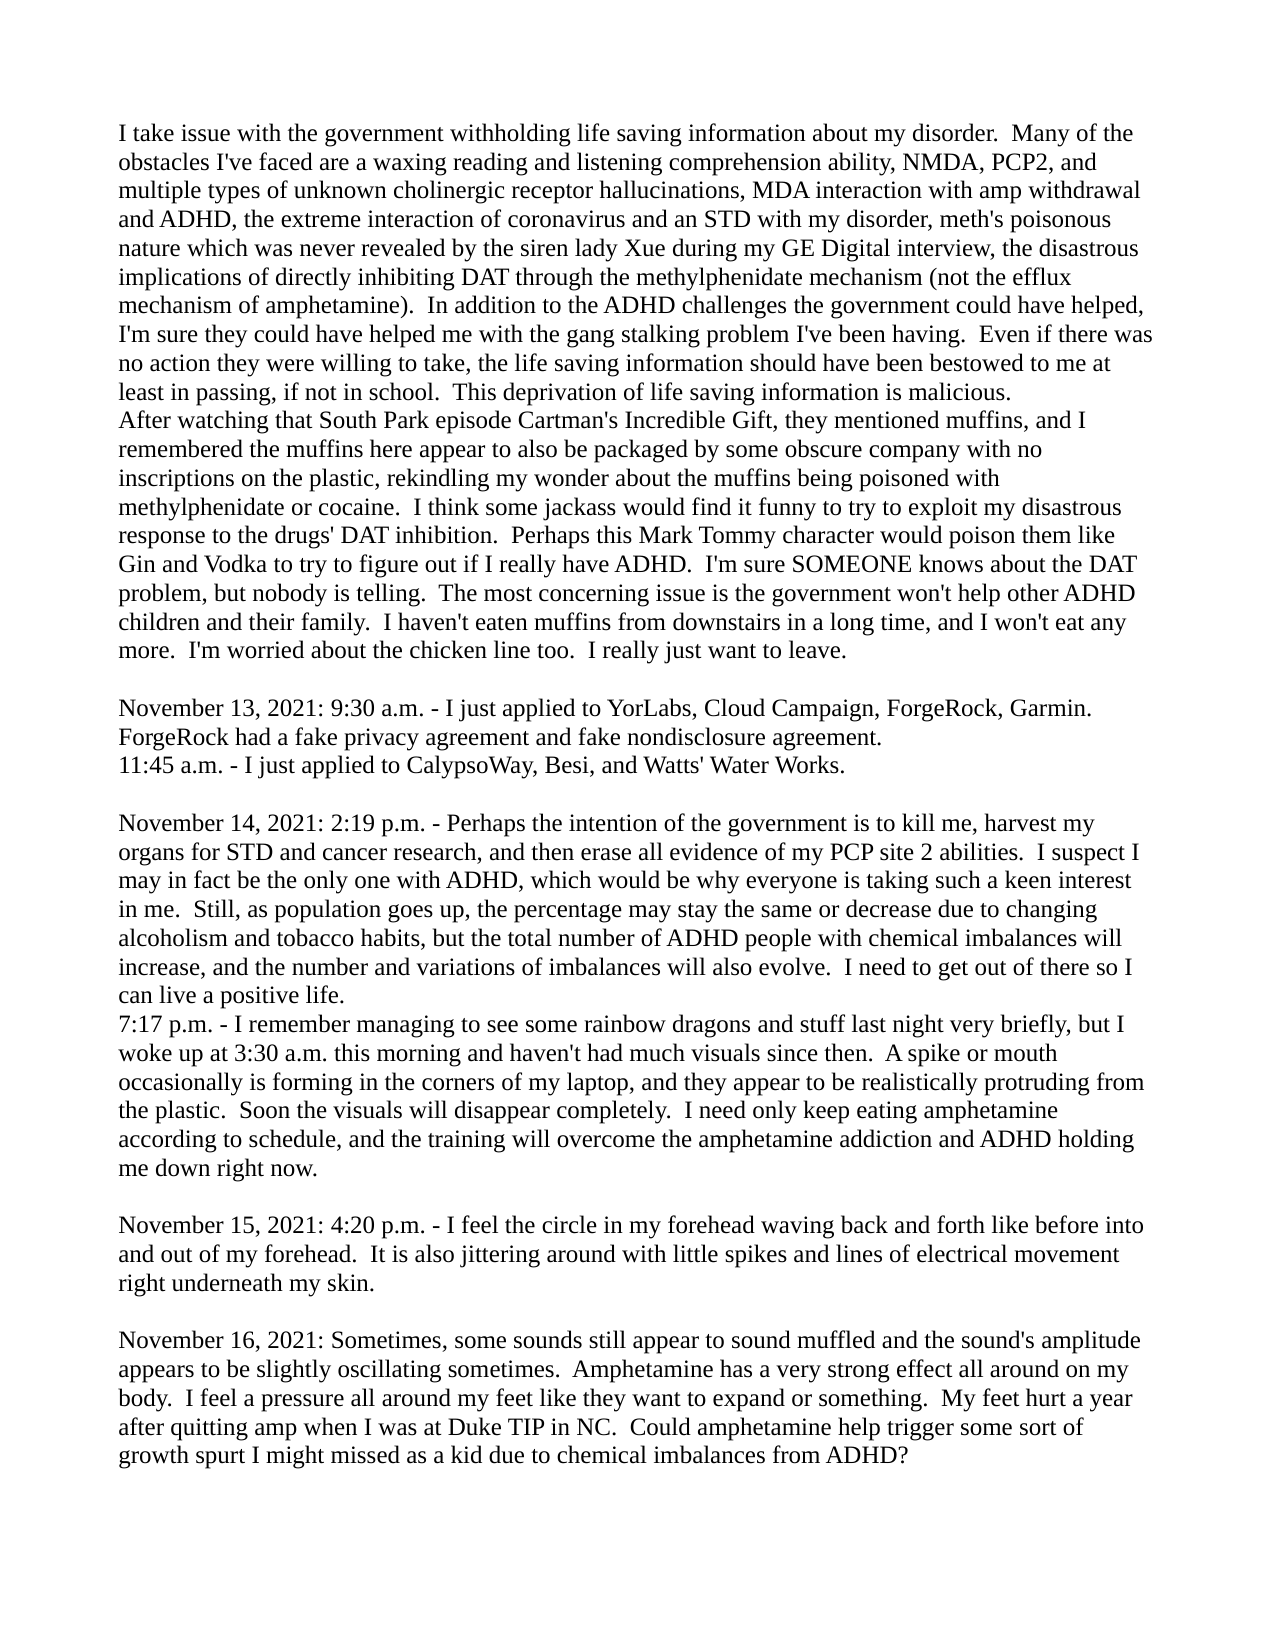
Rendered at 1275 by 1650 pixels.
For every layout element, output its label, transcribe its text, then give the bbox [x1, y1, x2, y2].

text After watching that South Park episode Cartman's Incredible Gift, they mentioned muffins, and I remembered the muffins here appear to also be packaged by some obscure company with no inscriptions on the plastic, rekindling my wonder about the muffins being poisoned with methylphenidate or cocaine. I think some jackass would find it funny to try to exploit my disastrous response to the drugs' DAT inhibition. Perhaps this Mark Tommy character would poison them like Gin and Vodka to try to figure out if I really have ADHD. I'm sure SOMEONE knows about the DAT problem, but nobody is telling. The most concerning issue is the government won't help other ADHD children and their family. I haven't eaten muffins from downstairs in a long time, and I won't eat any more. I'm worried about the chicken line too. I really just want to leave. [118, 406, 1157, 664]
text November 14, 2021: 2:19 p.m. - Perhaps the intention of the government is to kill me, harvest my organs for STD and cancer research, and then erase all evidence of my PCP site 2 abilities. I suspect I may in fact be the only one with ADHD, which would be why everyone is taking such a keen interest in me. Still, as population goes up, the percentage may stay the same or decrease due to changing alcoholism and tobacco habits, but the total number of ADHD people with chemical imbalances will increase, and the number and variations of imbalances will also evolve. I need to get out of there so I can live a positive life. [118, 808, 1157, 1009]
text November 16, 2021: Sometimes, some sounds still appear to sound muffled and the sound's amplitude appears to be slightly oscillating sometimes. Amphetamine has a very strong effect all around on my body. I feel a pressure all around my feet like they want to expand or something. My feet hurt a year after quitting amp when I was at Duke TIP in NC. Could amphetamine help trigger some sort of growth spurt I might missed as a kid due to chemical imbalances from ADHD? [118, 1326, 1157, 1469]
text I take issue with the government withholding life saving information about my disorder. Many of the obstacles I've faced are a waxing reading and listening comprehension ability, NMDA, PCP2, and multiple types of unknown cholinergic receptor hallucinations, MDA interaction with amp withdrawal and ADHD, the extreme interaction of coronavirus and an STD with my disorder, meth's poisonous nature which was never revealed by the siren lady Xue during my GE Digital interview, the disastrous implications of directly inhibiting DAT through the methylphenidate mechanism (not the efflux mechanism of amphetamine). In addition to the ADHD challenges the government could have helped, I'm sure they could have helped me with the gang stalking problem I've been having. Even if there was no action they were willing to take, the life saving information should have been bestowed to me at least in passing, if not in school. This deprivation of life saving information is malicious. [118, 118, 1157, 406]
text 11:45 a.m. - I just applied to CalypsoWay, Besi, and Watts' Water Works. [118, 751, 1157, 779]
text November 15, 2021: 4:20 p.m. - I feel the circle in my forehead waving back and forth like before into and out of my forehead. It is also jittering around with little spikes and lines of electrical movement right underneath my skin. [118, 1211, 1157, 1297]
text 7:17 p.m. - I remember managing to see some rainbow dragons and stuff last night very briefly, but I woke up at 3:30 a.m. this morning and haven't had much visuals since then. A spike or mouth occasionally is forming in the corners of my laptop, and they appear to be realistically protruding from the plastic. Soon the visuals will disappear completely. I need only keep eating amphetamine according to schedule, and the training will overcome the amphetamine addiction and ADHD holding me down right now. [118, 1009, 1157, 1182]
text November 13, 2021: 9:30 a.m. - I just applied to YorLabs, Cloud Campaign, ForgeRock, Garmin. ForgeRock had a fake privacy agreement and fake nondisclosure agreement. [118, 693, 1157, 751]
